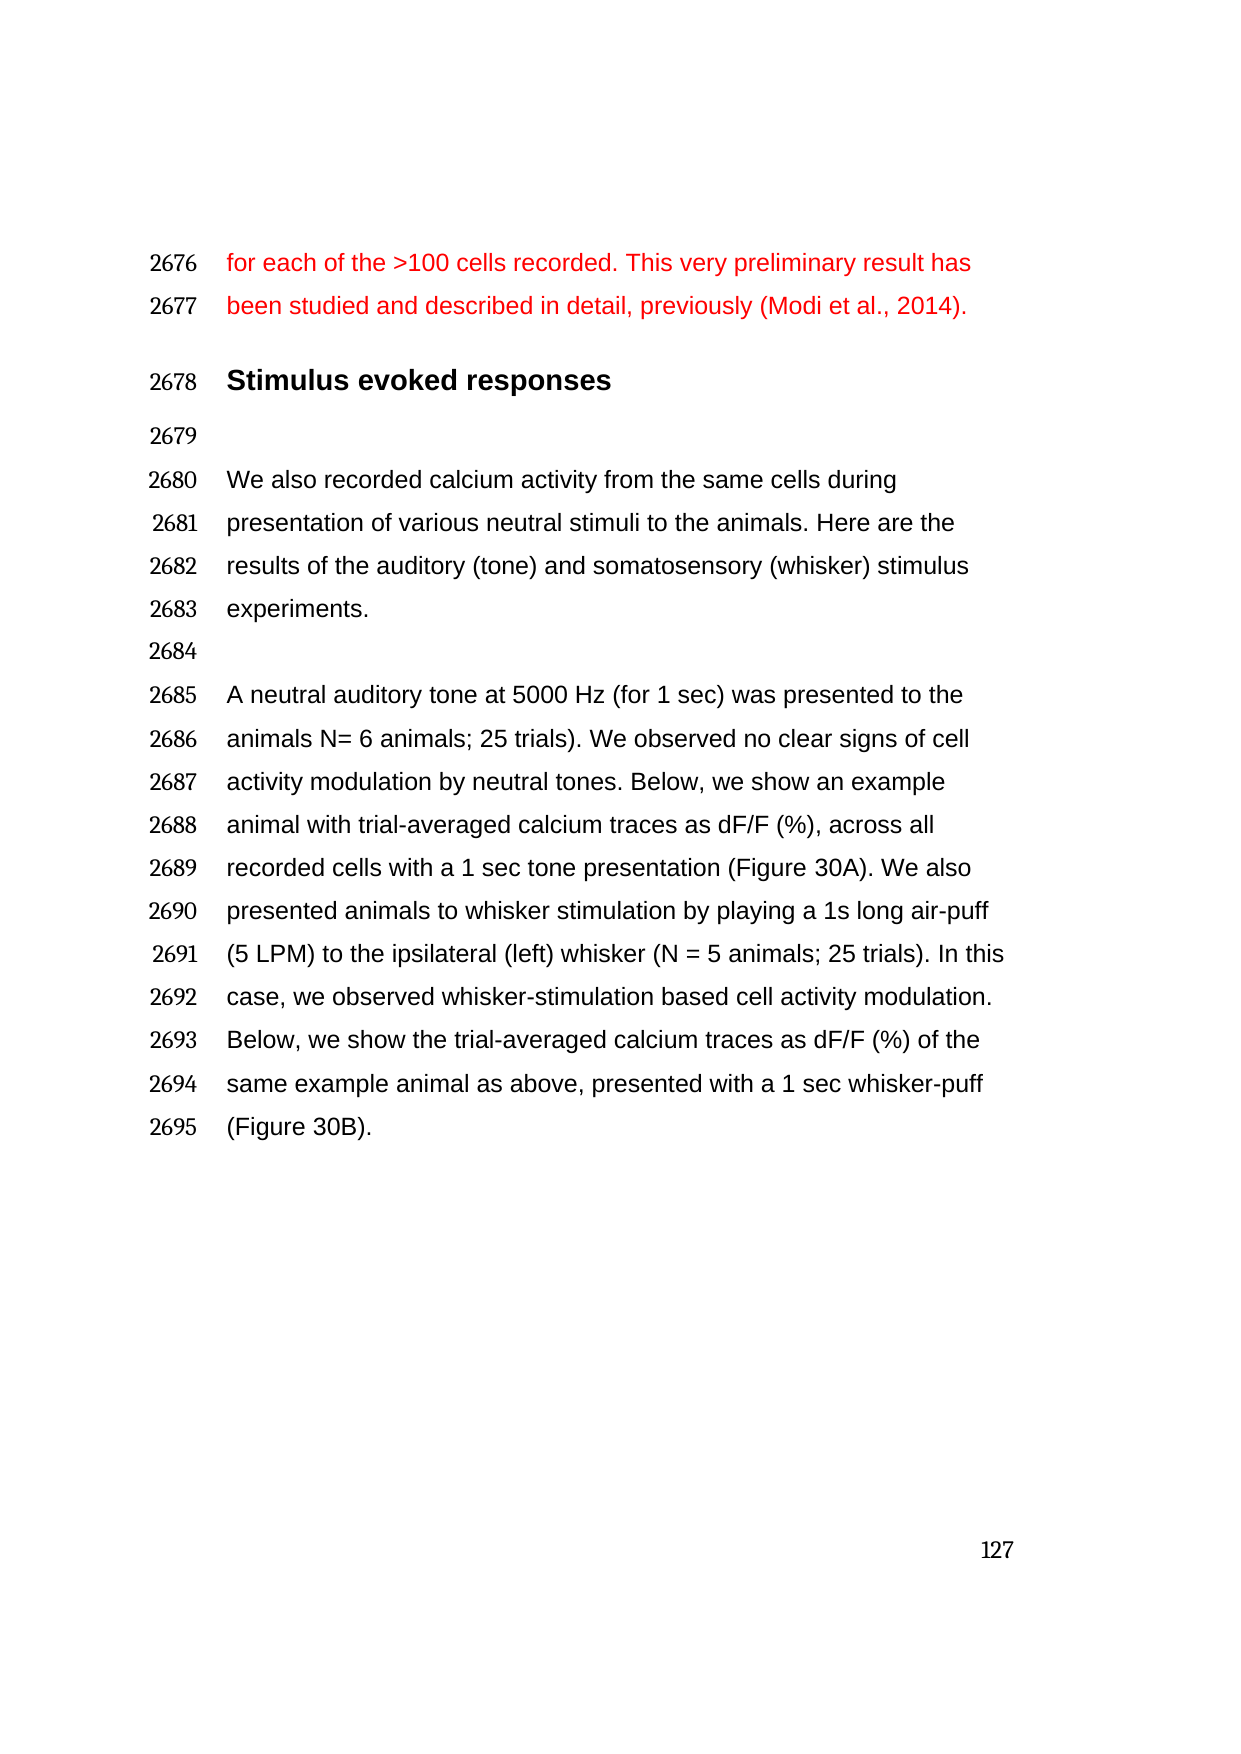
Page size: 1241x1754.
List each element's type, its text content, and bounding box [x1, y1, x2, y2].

subtitle Stimulus evoked responses [226, 363, 1014, 397]
text A neutral auditory tone at 5000 Hz (for 1 sec) was presented to the animals N= 6 animals; 25 trials). We observed no clear signs of cell activity modulation by neutral tones. Below, we show an example animal with trial-averaged calcium traces as dF/F (%), across all recorded cells with a 1 sec tone presentation (Figure 30A). We also presented animals to whisker stimulation by playing a 1s long air-puff (5 LPM) to the ipsilateral (left) whisker (N = 5 animals; 25 trials). In this case, we observed whisker-stimulation based cell activity modulation. Below, we show the trial-averaged calcium traces as dF/F (%) of the same example animal as above, presented with a 1 sec whisker-puff (Figure 30B). [226, 680, 1014, 1140]
text We also recorded calcium activity from the same cells during presentation of various neutral stimuli to the animals. Here are the results of the auditory (tone) and somatosensory (whisker) stimulus experiments. [226, 465, 1014, 623]
text for each of the >100 cells recorded. This very preliminary result has been studied and described in detail, previously (Modi et al., 2014). [226, 248, 1014, 319]
